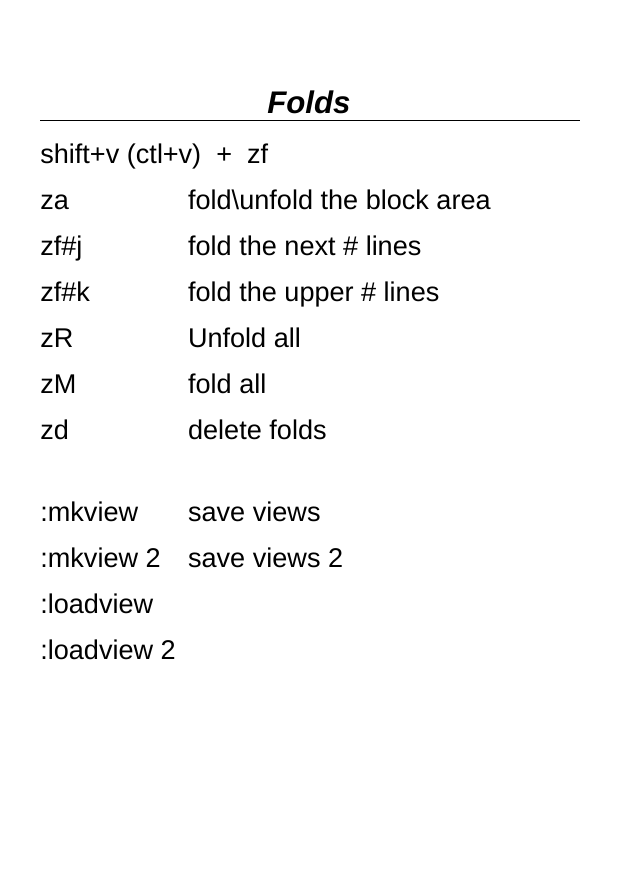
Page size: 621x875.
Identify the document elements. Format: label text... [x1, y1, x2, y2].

text za fold\unfold the block area [40, 184, 580, 216]
text :mkview 2 save views 2 [40, 542, 580, 573]
text :mkview save views [40, 496, 580, 527]
text zf#j fold the next # lines [40, 230, 580, 261]
subtitle Folds [40, 84, 580, 120]
text :loadview [40, 588, 580, 619]
text shift+v (ctl+v) + zf [40, 138, 580, 169]
text zd delete folds [40, 414, 580, 481]
text :loadview 2 [40, 634, 580, 665]
text zf#k fold the upper # lines [40, 276, 580, 307]
text zR Unfold all [40, 322, 580, 353]
text zM fold all [40, 368, 580, 399]
